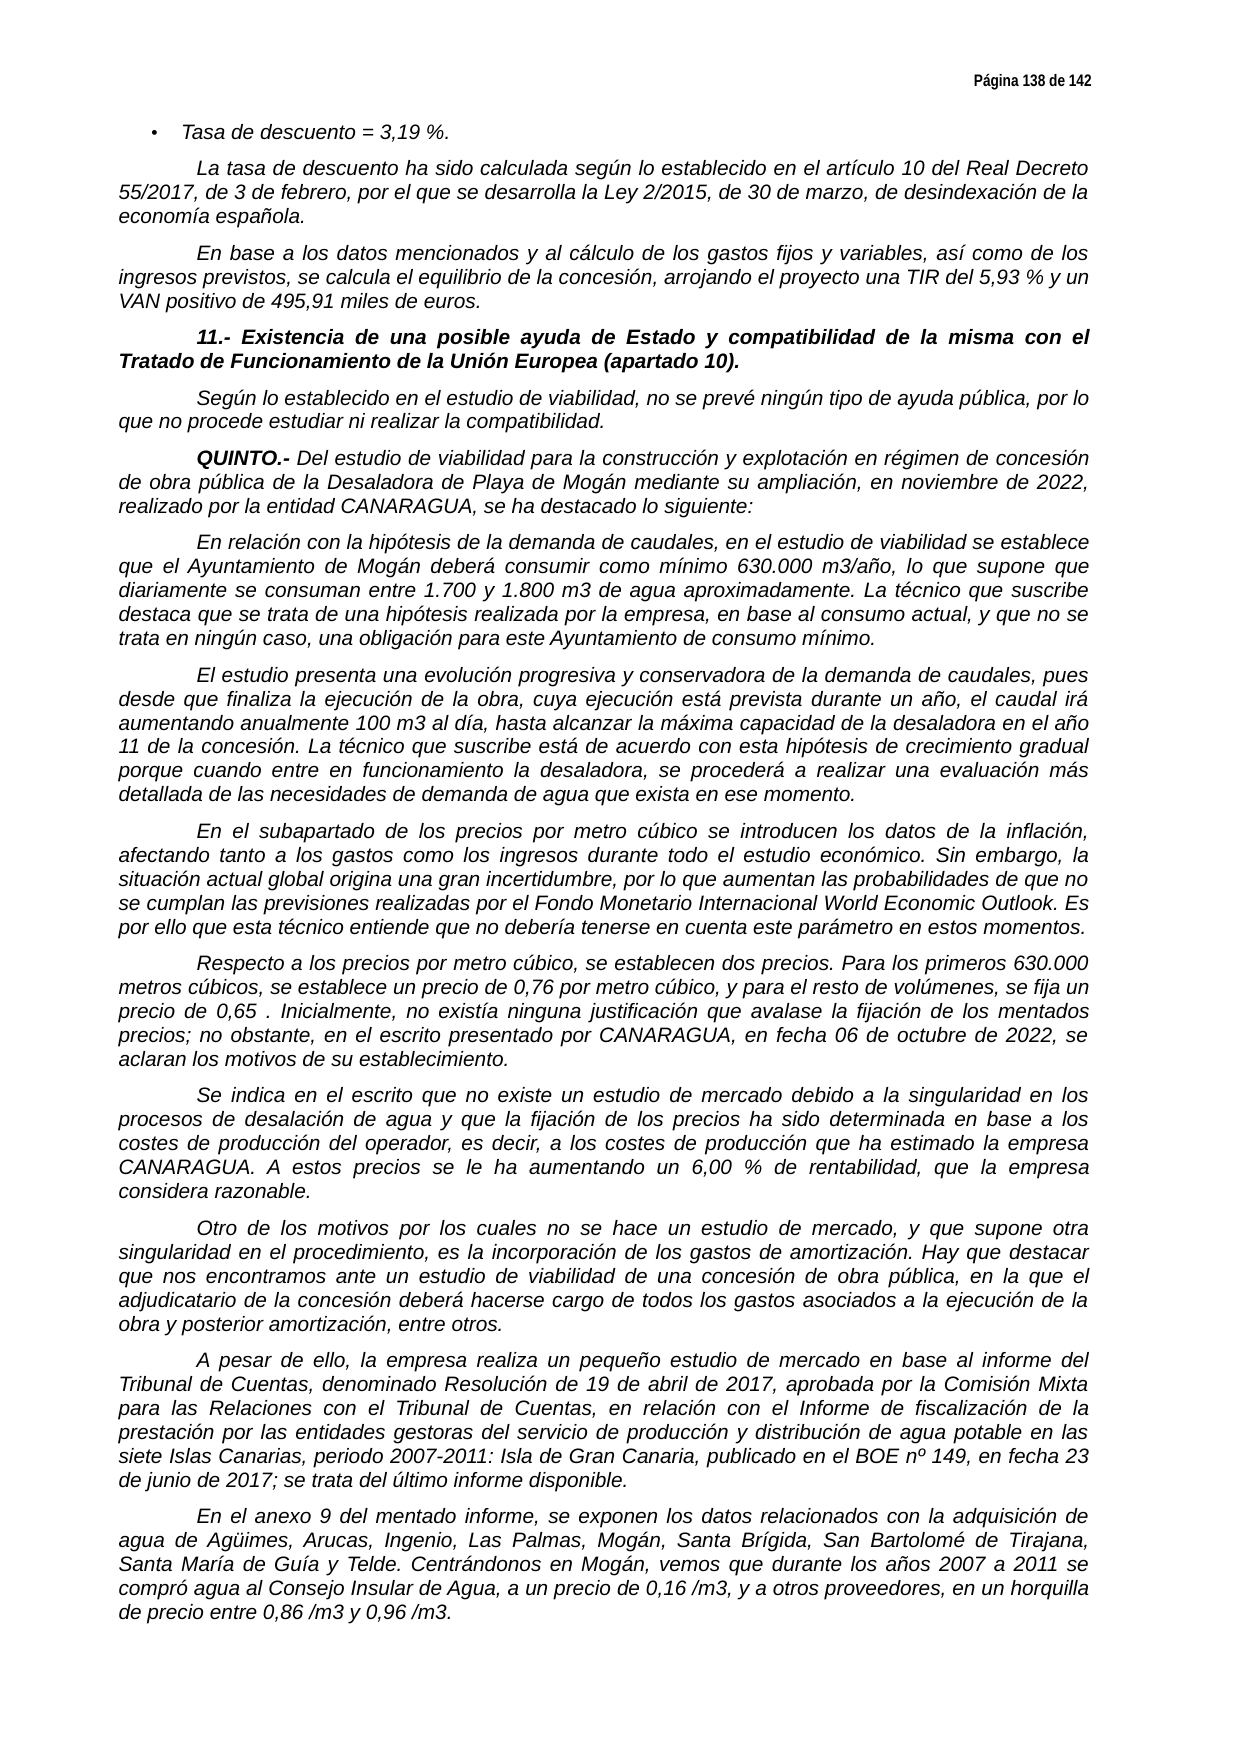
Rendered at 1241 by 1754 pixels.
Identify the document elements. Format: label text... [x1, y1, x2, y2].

text El estudio presenta una evolución progresiva y conservadora de la demanda de caudales, pues desde que finaliza la ejecución de la obra, cuya ejecución está prevista durante un año, el caudal irá aumentando anualmente 100 m3 al día, hasta alcanzar la máxima capacidad de la desaladora en el año 11 de la concesión. La técnico que suscribe está de acuerdo con esta hipótesis de crecimiento gradual porque cuando entre en funcionamiento la desaladora, se procederá a realizar una evaluación más detallada de las necesidades de demanda de agua que exista en ese momento. [118, 662, 1092, 806]
text En base a los datos mencionados y al cálculo de los gastos fijos y variables, así como de los ingresos previstos, se calcula el equilibrio de la concesión, arrojando el proyecto una TIR del 5,93 % y un VAN positivo de 495,91 miles de euros. [118, 241, 1092, 312]
text Según lo establecido en el estudio de viabilidad, no se prevé ningún tipo de ayuda pública, por lo que no procede estudiar ni realizar la compatibilidad. [118, 385, 1092, 433]
text Otro de los motivos por los cuales no se hace un estudio de mercado, y que supone otra singularidad en el procedimiento, es la incorporación de los gastos de amortización. Hay que destacar que nos encontramos ante un estudio de viabilidad de una concesión de obra pública, en la que el adjudicatario de la concesión deberá hacerse cargo de todos los gastos asociados a la ejecución de la obra y posterior amortización, entre otros. [118, 1216, 1092, 1335]
list Tasa de descuento = 3,19 %. [151, 120, 1092, 144]
text QUINTO.- Del estudio de viabilidad para la construcción y explotación en régimen de concesión de obra pública de la Desaladora de Playa de Mogán mediante su ampliación, en noviembre de 2022, realizado por la entidad CANARAGUA, se ha destacado lo siguiente: [118, 446, 1092, 518]
text A pesar de ello, la empresa realiza un pequeño estudio de mercado en base al informe del Tribunal de Cuentas, denominado Resolución de 19 de abril de 2017, aprobada por la Comisión Mixta para las Relaciones con el Tribunal de Cuentas, en relación con el Informe de fiscalización de la prestación por las entidades gestoras del servicio de producción y distribución de agua potable en las siete Islas Canarias, periodo 2007-2011: Isla de Gran Canaria, publicado en el BOE nº 149, en fecha 23 de junio de 2017; se trata del último informe disponible. [118, 1348, 1092, 1492]
text Se indica en el escrito que no existe un estudio de mercado debido a la singularidad en los procesos de desalación de agua y que la fijación de los precios ha sido determinada en base a los costes de producción del operador, es decir, a los costes de producción que ha estimado la empresa CANARAGUA. A estos precios se le ha aumentando un 6,00 % de rentabilidad, que la empresa considera razonable. [118, 1083, 1092, 1203]
text 11.- Existencia de una posible ayuda de Estado y compatibilidad de la misma con el Tratado de Funcionamiento de la Unión Europea (apartado 10). [118, 325, 1092, 373]
text En relación con la hipótesis de la demanda de caudales, en el estudio de viabilidad se establece que el Ayuntamiento de Mogán deberá consumir como mínimo 630.000 m3/año, lo que supone que diariamente se consuman entre 1.700 y 1.800 m3 de agua aproximadamente. La técnico que suscribe destaca que se trata de una hipótesis realizada por la empresa, en base al consumo actual, y que no se trata en ningún caso, una obligación para este Ayuntamiento de consumo mínimo. [118, 530, 1092, 650]
text En el subapartado de los precios por metro cúbico se introducen los datos de la inflación, afectando tanto a los gastos como los ingresos durante todo el estudio económico. Sin embargo, la situación actual global origina una gran incertidumbre, por lo que aumentan las probabilidades de que no se cumplan las previsiones realizadas por el Fondo Monetario Internacional World Economic Outlook. Es por ello que esta técnico entiende que no debería tenerse en cuenta este parámetro en estos momentos. [118, 819, 1092, 938]
text La tasa de descuento ha sido calculada según lo establecido en el artículo 10 del Real Decreto 55/2017, de 3 de febrero, por el que se desarrolla la Ley 2/2015, de 30 de marzo, de desindexación de la economía española. [118, 156, 1092, 228]
text En el anexo 9 del mentado informe, se exponen los datos relacionados con la adquisición de agua de Agüimes, Arucas, Ingenio, Las Palmas, Mogán, Santa Brígida, San Bartolomé de Tirajana, Santa María de Guía y Telde. Centrándonos en Mogán, vemos que durante los años 2007 a 2011 se compró agua al Consejo Insular de Agua, a un precio de 0,16 /m3, y a otros proveedores, en un horquilla de precio entre 0,86 /m3 y 0,96 /m3. [118, 1504, 1092, 1624]
text Respecto a los precios por metro cúbico, se establecen dos precios. Para los primeros 630.000 metros cúbicos, se establece un precio de 0,76 por metro cúbico, y para el resto de volúmenes, se fija un precio de 0,65 . Inicialmente, no existía ninguna justificación que avalase la fijación de los mentados precios; no obstante, en el escrito presentado por CANARAGUA, en fecha 06 de octubre de 2022, se aclaran los motivos de su establecimiento. [118, 951, 1092, 1071]
